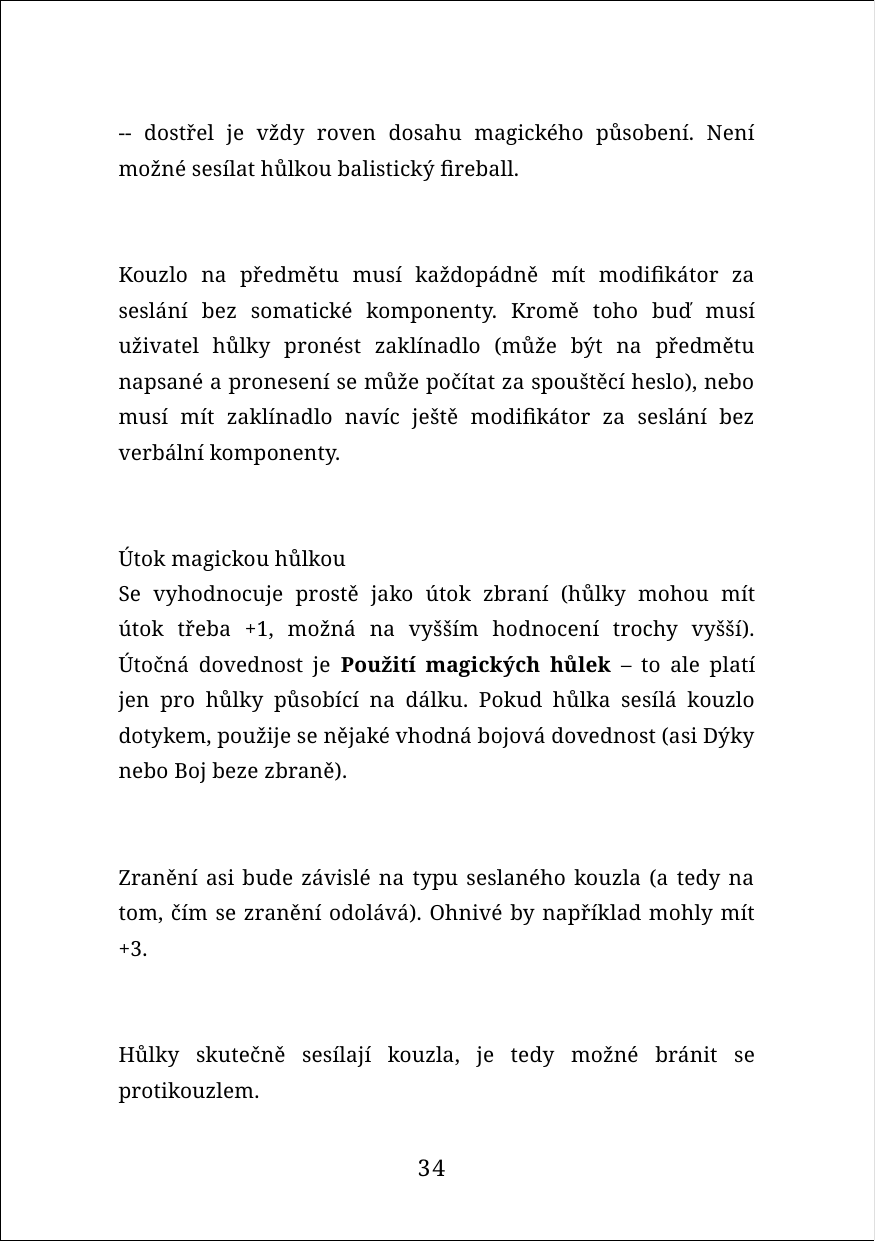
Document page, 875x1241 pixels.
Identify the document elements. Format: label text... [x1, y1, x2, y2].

text Zranění asi bude závislé na typu seslaného kouzla (a tedy na tom, čím se zranění odolává). Ohnivé by například mohly mít +3. [118, 863, 756, 962]
subtitle Útok magickou hůlkou [118, 544, 756, 573]
text -- dostřel je vždy roven dosahu magického působení. Není možné sesílat hůlkou balistický fireball. [118, 118, 756, 182]
text Kouzlo na předmětu musí každopádně mít modifikátor za seslání bez somatické komponenty. Kromě toho buď musí uživatel hůlky pronést zaklínadlo (může být na předmětu napsané a pronesení se může počítat za spouštěcí heslo), nebo musí mít zaklínadlo navíc ještě modifikátor za seslání bez verbální komponenty. [118, 260, 756, 466]
text Hůlky skutečně sesílají kouzla, je tedy možné bránit se protikouzlem. [118, 1040, 756, 1104]
text Se vyhodnocuje prostě jako útok zbraní (hůlky mohou mít útok třeba +1, možná na vyšším hodnocení trochy vyšší). Útočná dovednost je Použití magických hůlek – to ale platí jen pro hůlky působící na dálku. Pokud hůlka sesílá kouzlo dotykem, použije se nějaké vhodná bojová dovednost (asi Dýky nebo Boj beze zbraně). [118, 579, 756, 785]
